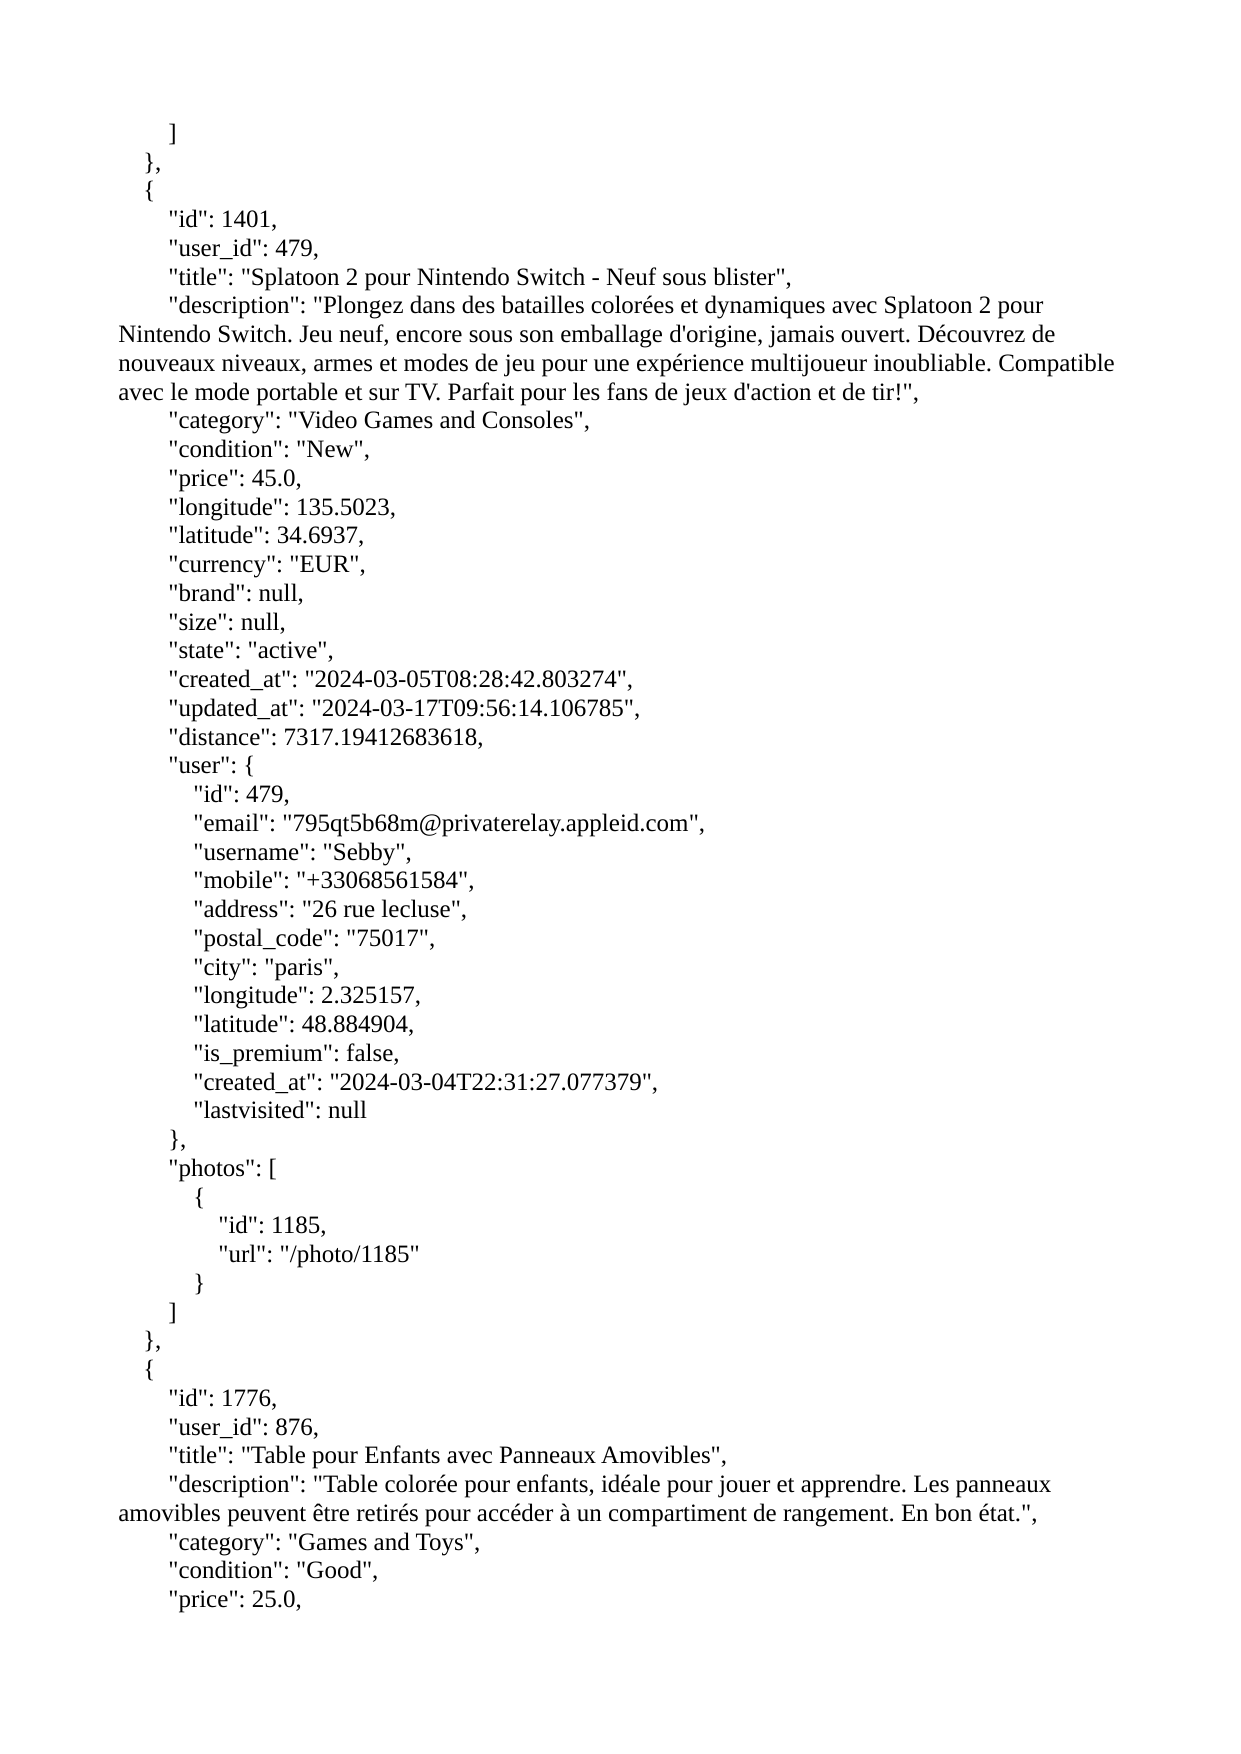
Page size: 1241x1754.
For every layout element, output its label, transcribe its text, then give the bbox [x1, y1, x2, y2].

text "created_at": "2024-03-05T08:28:42.803274", [118, 664, 1122, 693]
text "condition": "Good", [118, 1556, 1122, 1584]
text "description": "Table colorée pour enfants, idéale pour jouer et apprendre. Les panneaux amovibles peuvent être retirés pour accéder à un compartiment de rangement. En bon état.", [118, 1469, 1122, 1527]
text ] [118, 118, 1122, 147]
text "id": 1401, [118, 204, 1122, 233]
text "url": "/photo/1185" [118, 1239, 1122, 1268]
text "brand": null, [118, 578, 1122, 607]
text "latitude": 48.884904, [118, 1009, 1122, 1038]
text "state": "active", [118, 636, 1122, 664]
text "id": 1776, [118, 1383, 1122, 1412]
text }, [118, 147, 1122, 176]
text "distance": 7317.19412683618, [118, 722, 1122, 751]
text "user_id": 876, [118, 1412, 1122, 1441]
text "title": "Splatoon 2 pour Nintendo Switch - Neuf sous blister", [118, 262, 1122, 291]
text { [118, 1182, 1122, 1211]
text "size": null, [118, 607, 1122, 636]
text "currency": "EUR", [118, 549, 1122, 578]
text "city": "paris", [118, 952, 1122, 981]
text }, [118, 1326, 1122, 1354]
text "category": "Games and Toys", [118, 1527, 1122, 1556]
text }, [118, 1124, 1122, 1153]
text { [118, 176, 1122, 204]
text "description": "Plongez dans des batailles colorées et dynamiques avec Splatoon 2 pour Nintendo Switch. Jeu neuf, encore sous son emballage d'origine, jamais ouvert. Découvrez de nouveaux niveaux, armes et modes de jeu pour une expérience multijoueur inoubliable. Compatible avec le mode portable et sur TV. Parfait pour les fans de jeux d'action et de tir!", [118, 291, 1122, 406]
text "id": 479, [118, 779, 1122, 808]
text "address": "26 rue lecluse", [118, 894, 1122, 923]
text "category": "Video Games and Consoles", [118, 406, 1122, 434]
text "lastvisited": null [118, 1096, 1122, 1124]
text "condition": "New", [118, 434, 1122, 463]
text "is_premium": false, [118, 1038, 1122, 1067]
text "price": 25.0, [118, 1584, 1122, 1613]
text } [118, 1268, 1122, 1297]
text "latitude": 34.6937, [118, 521, 1122, 549]
text "postal_code": "75017", [118, 923, 1122, 952]
text "user": { [118, 751, 1122, 779]
text ] [118, 1297, 1122, 1326]
text "longitude": 135.5023, [118, 492, 1122, 521]
text "user_id": 479, [118, 233, 1122, 262]
text "updated_at": "2024-03-17T09:56:14.106785", [118, 693, 1122, 722]
text "longitude": 2.325157, [118, 981, 1122, 1009]
text "mobile": "+33068561584", [118, 866, 1122, 894]
text "created_at": "2024-03-04T22:31:27.077379", [118, 1067, 1122, 1096]
text { [118, 1354, 1122, 1383]
text "price": 45.0, [118, 463, 1122, 492]
text "photos": [ [118, 1153, 1122, 1182]
text "email": "795qt5b68m@privaterelay.appleid.com", [118, 808, 1122, 837]
text "title": "Table pour Enfants avec Panneaux Amovibles", [118, 1441, 1122, 1469]
text "id": 1185, [118, 1211, 1122, 1239]
text "username": "Sebby", [118, 837, 1122, 866]
